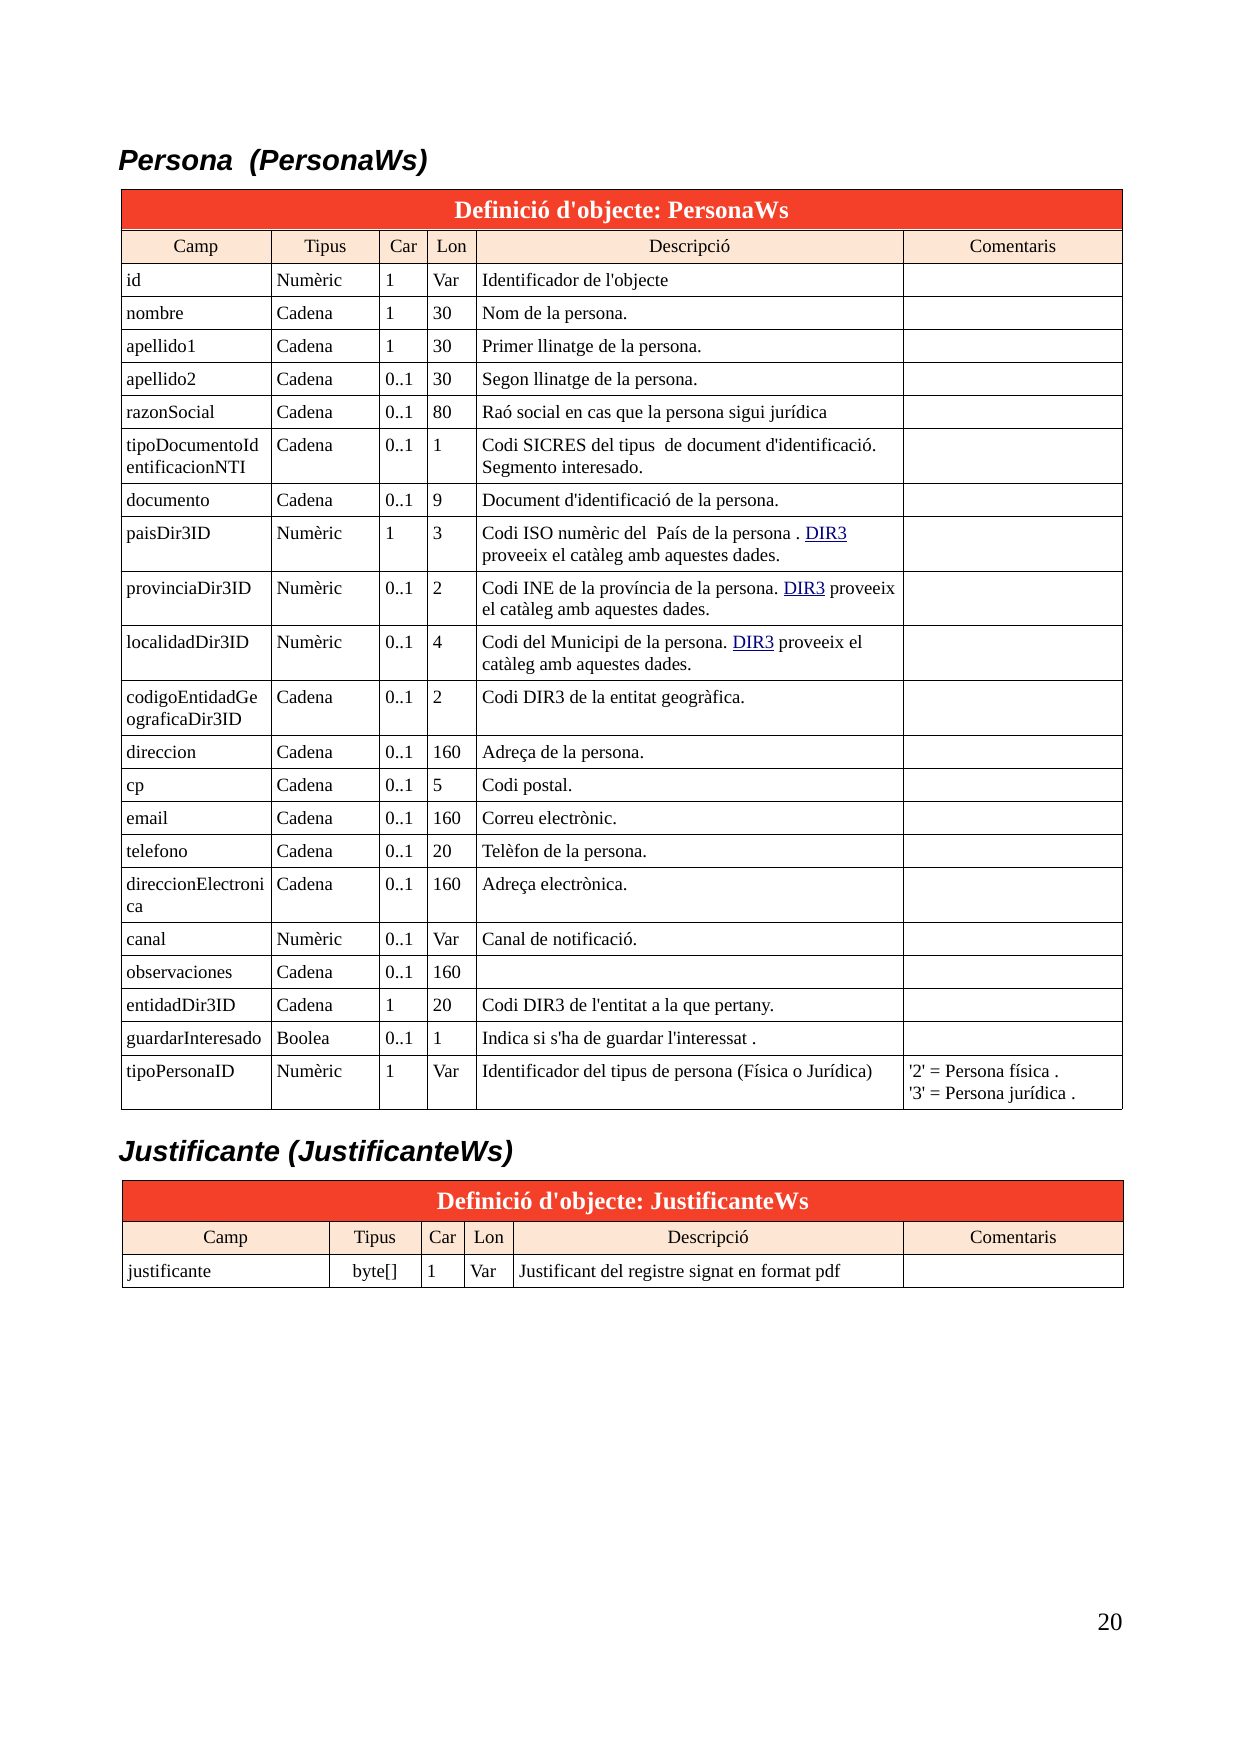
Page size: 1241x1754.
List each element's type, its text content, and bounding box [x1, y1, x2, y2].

table_cell [904, 1022, 1122, 1054]
table_cell 1 [380, 1056, 427, 1109]
table_cell [904, 363, 1122, 395]
table_cell Cadena [272, 681, 379, 735]
table_cell Descripció [514, 1222, 903, 1254]
table_cell Adreça electrònica. [477, 868, 903, 922]
table_cell Car [380, 231, 427, 263]
table_cell 0..1 [380, 802, 427, 834]
table_cell provinciaDir3ID [122, 572, 271, 625]
table_cell [904, 396, 1122, 428]
table_cell Numèric [272, 264, 379, 296]
table_cell observaciones [122, 956, 271, 988]
table_cell Cadena [272, 297, 379, 329]
table_cell 0..1 [380, 769, 427, 801]
table_cell 0..1 [380, 363, 427, 395]
table_cell localidadDir3ID [122, 626, 271, 680]
table_cell [904, 802, 1122, 834]
table_cell Var [428, 1056, 476, 1109]
table_cell canal [122, 923, 271, 955]
table_cell paisDir3ID [122, 517, 271, 571]
table_cell Cadena [272, 429, 379, 483]
table_cell [904, 736, 1122, 768]
table_cell cp [122, 769, 271, 801]
table_cell 1 [428, 429, 476, 483]
table_cell Identificador del tipus de persona (Física o Jurídica) [477, 1056, 903, 1109]
table_cell [904, 626, 1122, 680]
table_cell guardarInteresado [122, 1022, 271, 1054]
table_cell nombre [122, 297, 271, 329]
table_cell Camp [123, 1222, 329, 1254]
table_cell Cadena [272, 736, 379, 768]
table_cell Numèric [272, 923, 379, 955]
table_cell 20 [428, 989, 476, 1021]
table_cell [904, 297, 1122, 329]
table_header Definició d'objecte: PersonaWs [122, 190, 1122, 229]
table_cell 0..1 [380, 956, 427, 988]
table_cell Lon [465, 1222, 513, 1254]
table_cell 80 [428, 396, 476, 428]
table_cell 30 [428, 297, 476, 329]
table_cell 0..1 [380, 681, 427, 735]
table_cell Adreça de la persona. [477, 736, 903, 768]
table_cell 1 [380, 989, 427, 1021]
table_cell 0..1 [380, 923, 427, 955]
table_cell byte[] [330, 1255, 421, 1287]
table_cell Boolea [272, 1022, 379, 1054]
table_cell [904, 681, 1122, 735]
table_cell 160 [428, 956, 476, 988]
table_cell Cadena [272, 330, 379, 362]
table_cell Segon llinatge de la persona. [477, 363, 903, 395]
table_cell codigoEntidadGeograficaDir3ID [122, 681, 271, 735]
table_cell tipoPersonaID [122, 1056, 271, 1109]
table_cell Tipus [272, 231, 379, 263]
table_cell 2 [428, 681, 476, 735]
table_cell 9 [428, 484, 476, 516]
table_cell Cadena [272, 363, 379, 395]
table_cell 0..1 [380, 396, 427, 428]
table_cell [904, 264, 1122, 296]
table_cell 4 [428, 626, 476, 680]
table_cell Justificant del registre signat en format pdf [514, 1255, 903, 1287]
table_cell Numèric [272, 626, 379, 680]
table_cell 30 [428, 363, 476, 395]
table_cell Identificador de l'objecte [477, 264, 903, 296]
table_cell Cadena [272, 802, 379, 834]
table_cell 160 [428, 868, 476, 922]
subtitle Persona (PersonaWs) [118, 143, 1122, 177]
table_cell Camp [122, 231, 271, 263]
table_cell Var [428, 923, 476, 955]
table_cell Comentaris [904, 1222, 1123, 1254]
table_cell '2' = Persona física . '3' = Persona jurídica . [904, 1056, 1122, 1109]
table_cell [904, 956, 1122, 988]
table_cell [904, 1255, 1123, 1287]
table_header Definició d'objecte: JustificanteWs [123, 1181, 1123, 1221]
table_cell 1 [380, 517, 427, 571]
table_cell email [122, 802, 271, 834]
table_cell apellido2 [122, 363, 271, 395]
table_cell Indica si s'ha de guardar l'interessat . [477, 1022, 903, 1054]
table_cell Comentaris [904, 231, 1122, 263]
table_cell 1 [380, 264, 427, 296]
table_cell [904, 923, 1122, 955]
table_cell apellido1 [122, 330, 271, 362]
table_cell Var [428, 264, 476, 296]
table_cell 5 [428, 769, 476, 801]
table_cell 3 [428, 517, 476, 571]
table_cell Primer llinatge de la persona. [477, 330, 903, 362]
table_cell Numèric [272, 572, 379, 625]
table_cell Codi ISO numèric del País de la persona . DIR3 proveeix el catàleg amb aquestes dades. [477, 517, 903, 571]
table_cell 1 [428, 1022, 476, 1054]
table_cell Document d'identificació de la persona. [477, 484, 903, 516]
table_cell Numèric [272, 1056, 379, 1109]
table_cell 0..1 [380, 736, 427, 768]
table_cell 0..1 [380, 868, 427, 922]
table_cell Codi DIR3 de la entitat geogràfica. [477, 681, 903, 735]
table_cell Car [422, 1222, 464, 1254]
table_cell Var [465, 1255, 513, 1287]
table_cell tipoDocumentoIdentificacionNTI [122, 429, 271, 483]
table_cell 1 [380, 297, 427, 329]
table_cell 0..1 [380, 484, 427, 516]
table_cell 30 [428, 330, 476, 362]
table_cell 20 [428, 835, 476, 867]
table_cell 0..1 [380, 835, 427, 867]
table_cell 2 [428, 572, 476, 625]
table_cell razonSocial [122, 396, 271, 428]
table_cell entidadDir3ID [122, 989, 271, 1021]
table_cell [904, 517, 1122, 571]
table_cell [904, 868, 1122, 922]
table_cell Lon [428, 231, 476, 263]
table_cell [904, 484, 1122, 516]
table_cell Cadena [272, 989, 379, 1021]
table_cell 160 [428, 802, 476, 834]
table_cell [904, 989, 1122, 1021]
table_cell Cadena [272, 396, 379, 428]
table_cell [904, 769, 1122, 801]
table_cell [904, 835, 1122, 867]
table_cell Cadena [272, 484, 379, 516]
table_cell 1 [380, 330, 427, 362]
table_cell documento [122, 484, 271, 516]
table_cell Cadena [272, 956, 379, 988]
table_cell Telèfon de la persona. [477, 835, 903, 867]
table_cell Codi DIR3 de l'entitat a la que pertany. [477, 989, 903, 1021]
table_cell 0..1 [380, 626, 427, 680]
table_cell Raó social en cas que la persona sigui jurídica [477, 396, 903, 428]
table_cell Numèric [272, 517, 379, 571]
table_cell [477, 956, 903, 988]
table_cell Tipus [330, 1222, 421, 1254]
table_cell direccionElectronica [122, 868, 271, 922]
table_cell Codi INE de la província de la persona. DIR3 proveeix el catàleg amb aquestes dades. [477, 572, 903, 625]
table_cell telefono [122, 835, 271, 867]
table_cell Codi del Municipi de la persona. DIR3 proveeix el catàleg amb aquestes dades. [477, 626, 903, 680]
table_cell 0..1 [380, 572, 427, 625]
table_cell justificante [123, 1255, 329, 1287]
table_cell Codi postal. [477, 769, 903, 801]
subtitle Justificante (JustificanteWs) [118, 1134, 1122, 1168]
table_cell Cadena [272, 835, 379, 867]
table_cell direccion [122, 736, 271, 768]
table_cell [904, 330, 1122, 362]
table_cell Canal de notificació. [477, 923, 903, 955]
table_cell Cadena [272, 769, 379, 801]
table_cell [904, 429, 1122, 483]
table_cell 160 [428, 736, 476, 768]
table_cell Cadena [272, 868, 379, 922]
table_cell Codi SICRES del tipus de document d'identificació. Segmento interesado. [477, 429, 903, 483]
table_cell id [122, 264, 271, 296]
table_cell 0..1 [380, 1022, 427, 1054]
table_cell 1 [422, 1255, 464, 1287]
table_cell 0..1 [380, 429, 427, 483]
table_cell [904, 572, 1122, 625]
table_cell Correu electrònic. [477, 802, 903, 834]
table_cell Nom de la persona. [477, 297, 903, 329]
table_cell Descripció [477, 231, 903, 263]
